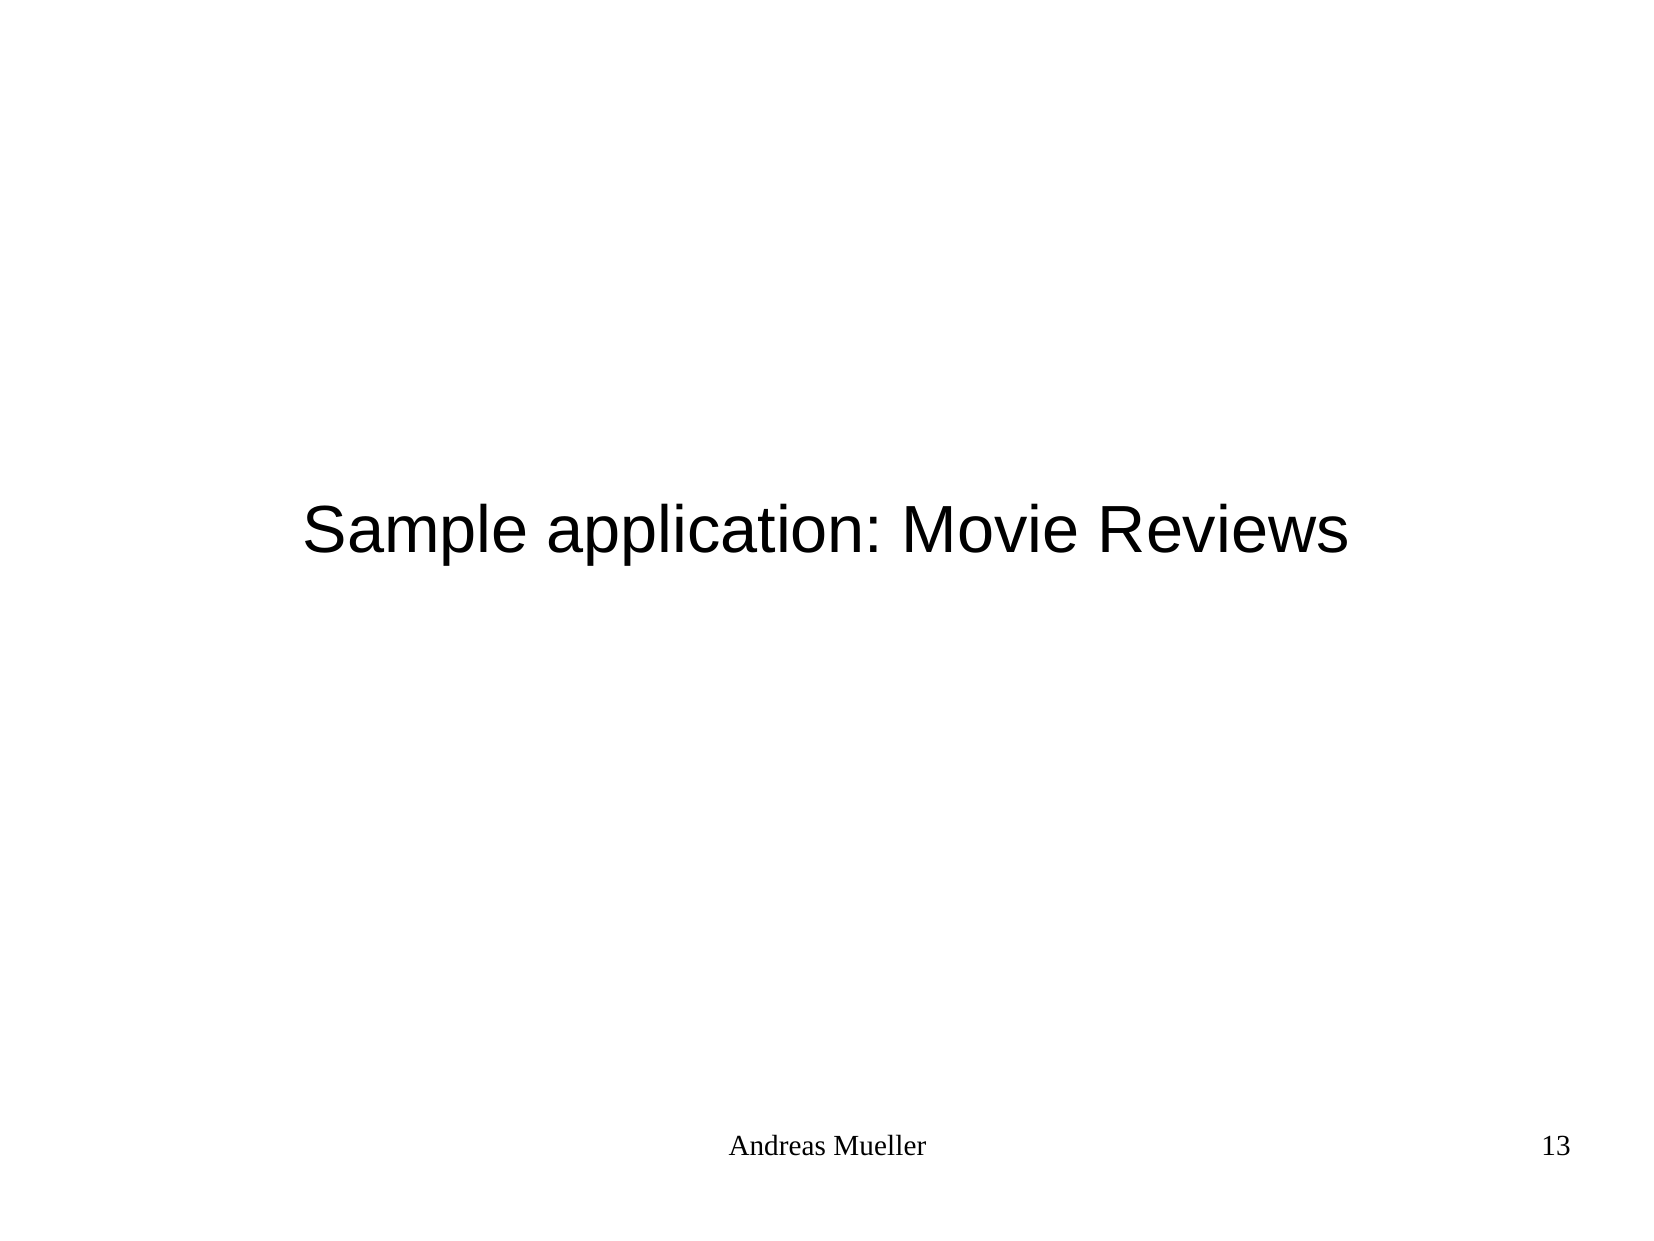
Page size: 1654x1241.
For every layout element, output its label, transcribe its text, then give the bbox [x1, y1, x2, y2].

subtitle Sample application: Movie Reviews [82, 49, 1571, 1010]
